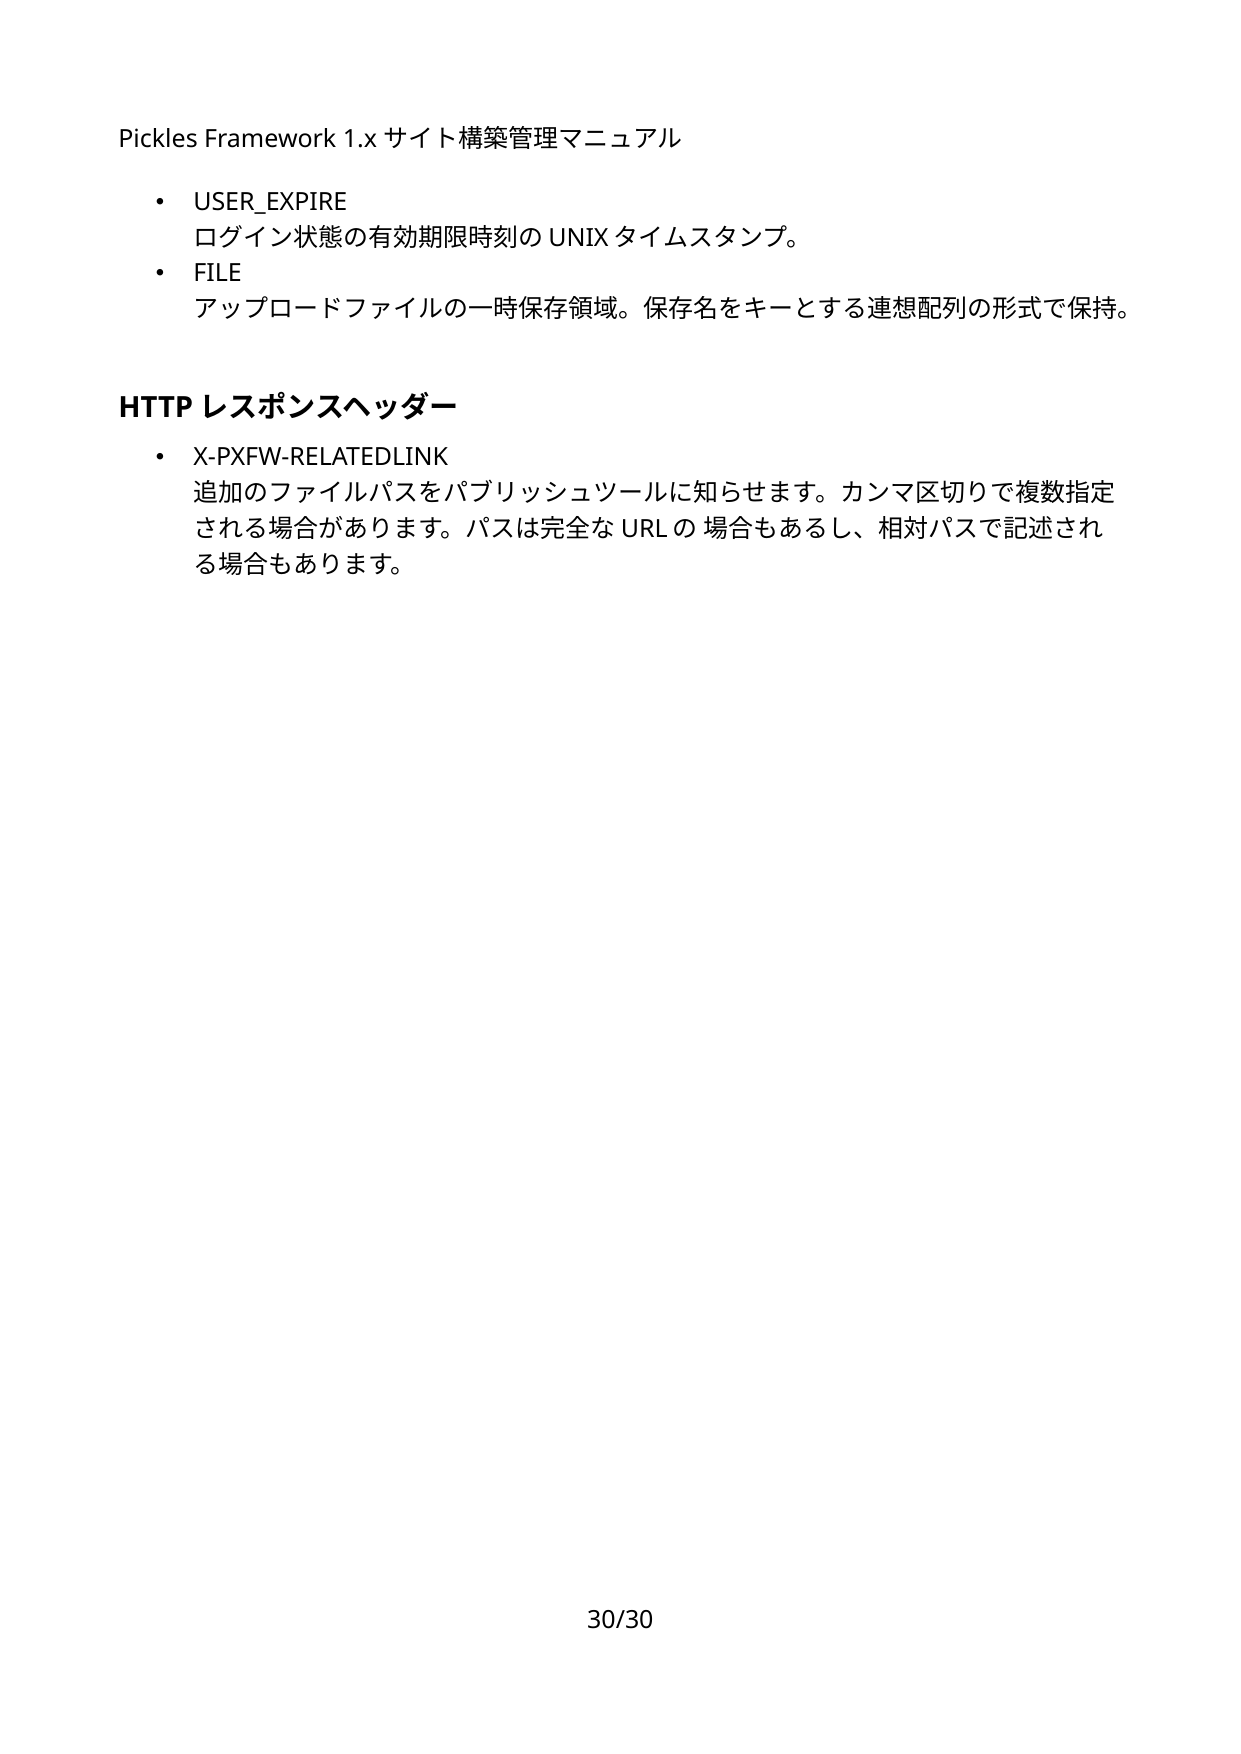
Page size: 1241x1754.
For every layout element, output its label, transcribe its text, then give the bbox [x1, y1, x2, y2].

list USER_EXPIRE ログイン状態の有効期限時刻のUNIXタイムスタンプ。 [156, 184, 1122, 254]
list X-PXFW-RELATEDLINK 追加のファイルパスをパブリッシュツールに知らせます。カンマ区切りで複数指定される場合があります。パスは完全なURLの 場合もあるし、相対パスで記述される場合もあります。 [156, 438, 1122, 581]
list FILE アップロードファイルの一時保存領域。保存名をキーとする連想配列の形式で保持。 [156, 254, 1122, 324]
subtitle HTTPレスポンスヘッダー [118, 383, 1122, 426]
